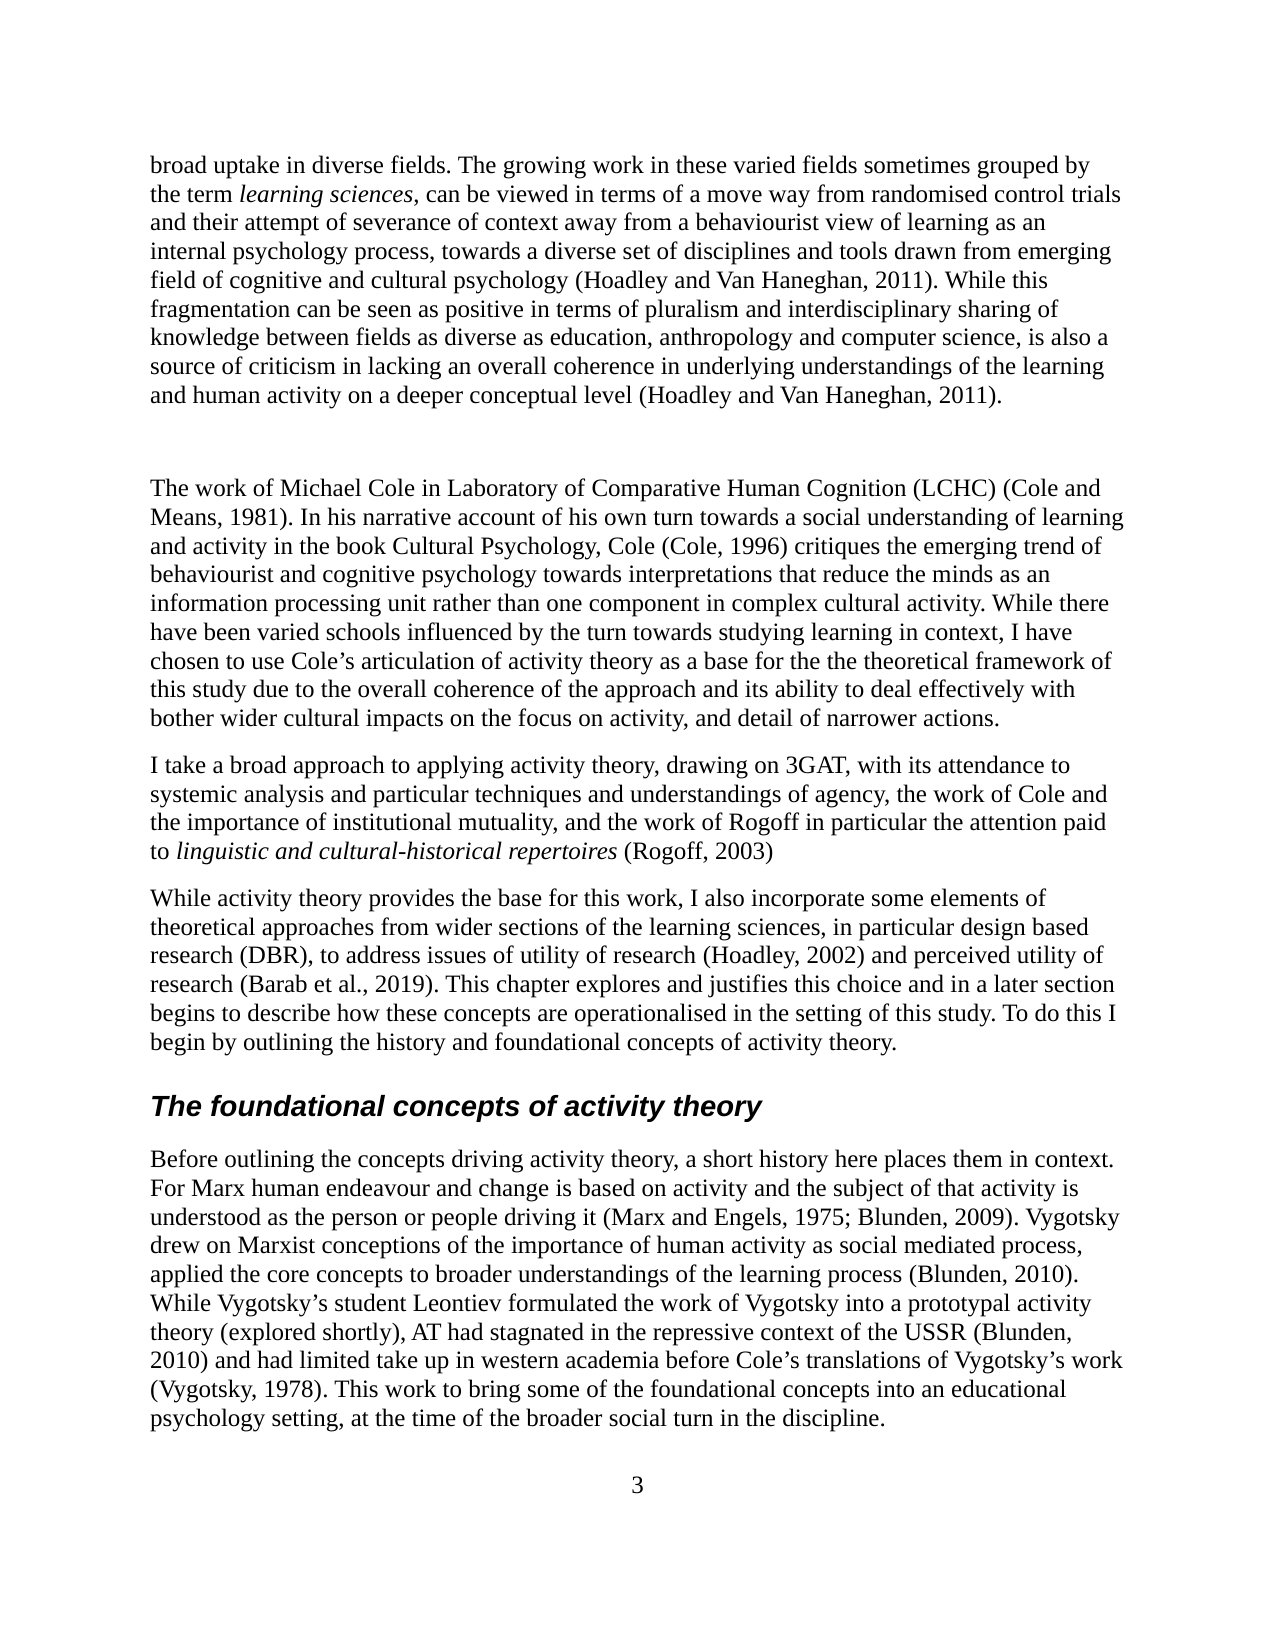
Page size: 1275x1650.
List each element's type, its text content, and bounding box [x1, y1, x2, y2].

text While activity theory provides the base for this work, I also incorporate some elements of theoretical approaches from wider sections of the learning sciences, in particular design based research (DBR), to address issues of utility of research (Hoadley, 2002) and perceived utility of research (Barab et al., 2019). This chapter explores and justifies this choice and in a later section begins to describe how these concepts are operationalised in the setting of this study. To do this I begin by outlining the history and foundational concepts of activity theory. [150, 883, 1125, 1055]
text Before outlining the concepts driving activity theory, a short history here places them in context. For Marx human endeavour and change is based on activity and the subject of that activity is understood as the person or people driving it (Marx and Engels, 1975; Blunden, 2009). Vygotsky drew on Marxist conceptions of the importance of human activity as social mediated process, applied the core concepts to broader understandings of the learning process (Blunden, 2010). While Vygotsky’s student Leontiev formulated the work of Vygotsky into a prototypal activity theory (explored shortly), AT had stagnated in the repressive context of the USSR (Blunden, 2010) and had limited take up in western academia before Cole’s translations of Vygotsky’s work (Vygotsky, 1978). This work to bring some of the foundational concepts into an educational psychology setting, at the time of the broader social turn in the discipline. [150, 1144, 1125, 1432]
subtitle The foundational concepts of activity theory [150, 1089, 1125, 1123]
text The work of Michael Cole in Laboratory of Comparative Human Cognition (LCHC) (Cole and Means, 1981). In his narrative account of his own turn towards a social understanding of learning and activity in the book Cultural Psychology, Cole (Cole, 1996) critiques the emerging trend of behaviourist and cognitive psychology towards interpretations that reduce the minds as an information processing unit rather than one component in complex cultural activity. While there have been varied schools influenced by the turn towards studying learning in context, I have chosen to use Cole’s articulation of activity theory as a base for the the theoretical framework of this study due to the overall coherence of the approach and its ability to deal effectively with bother wider cultural impacts on the focus on activity, and detail of narrower actions. [150, 473, 1125, 732]
text broad uptake in diverse fields. The growing work in these varied fields sometimes grouped by the term learning sciences, can be viewed in terms of a move way from randomised control trials and their attempt of severance of context away from a behaviourist view of learning as an internal psychology process, towards a diverse set of disciplines and tools drawn from emerging field of cognitive and cultural psychology (Hoadley and Van Haneghan, 2011). While this fragmentation can be seen as positive in terms of pluralism and interdisciplinary sharing of knowledge between fields as diverse as education, anthropology and computer science, is also a source of criticism in lacking an overall coherence in underlying understandings of the learning and human activity on a deeper conceptual level (Hoadley and Van Haneghan, 2011). [150, 150, 1125, 409]
text I take a broad approach to applying activity theory, drawing on 3GAT, with its attendance to systemic analysis and particular techniques and understandings of agency, the work of Cole and the importance of institutional mutuality, and the work of Rogoff in particular the attention paid to linguistic and cultural-historical repertoires (Rogoff, 2003) [150, 750, 1125, 865]
